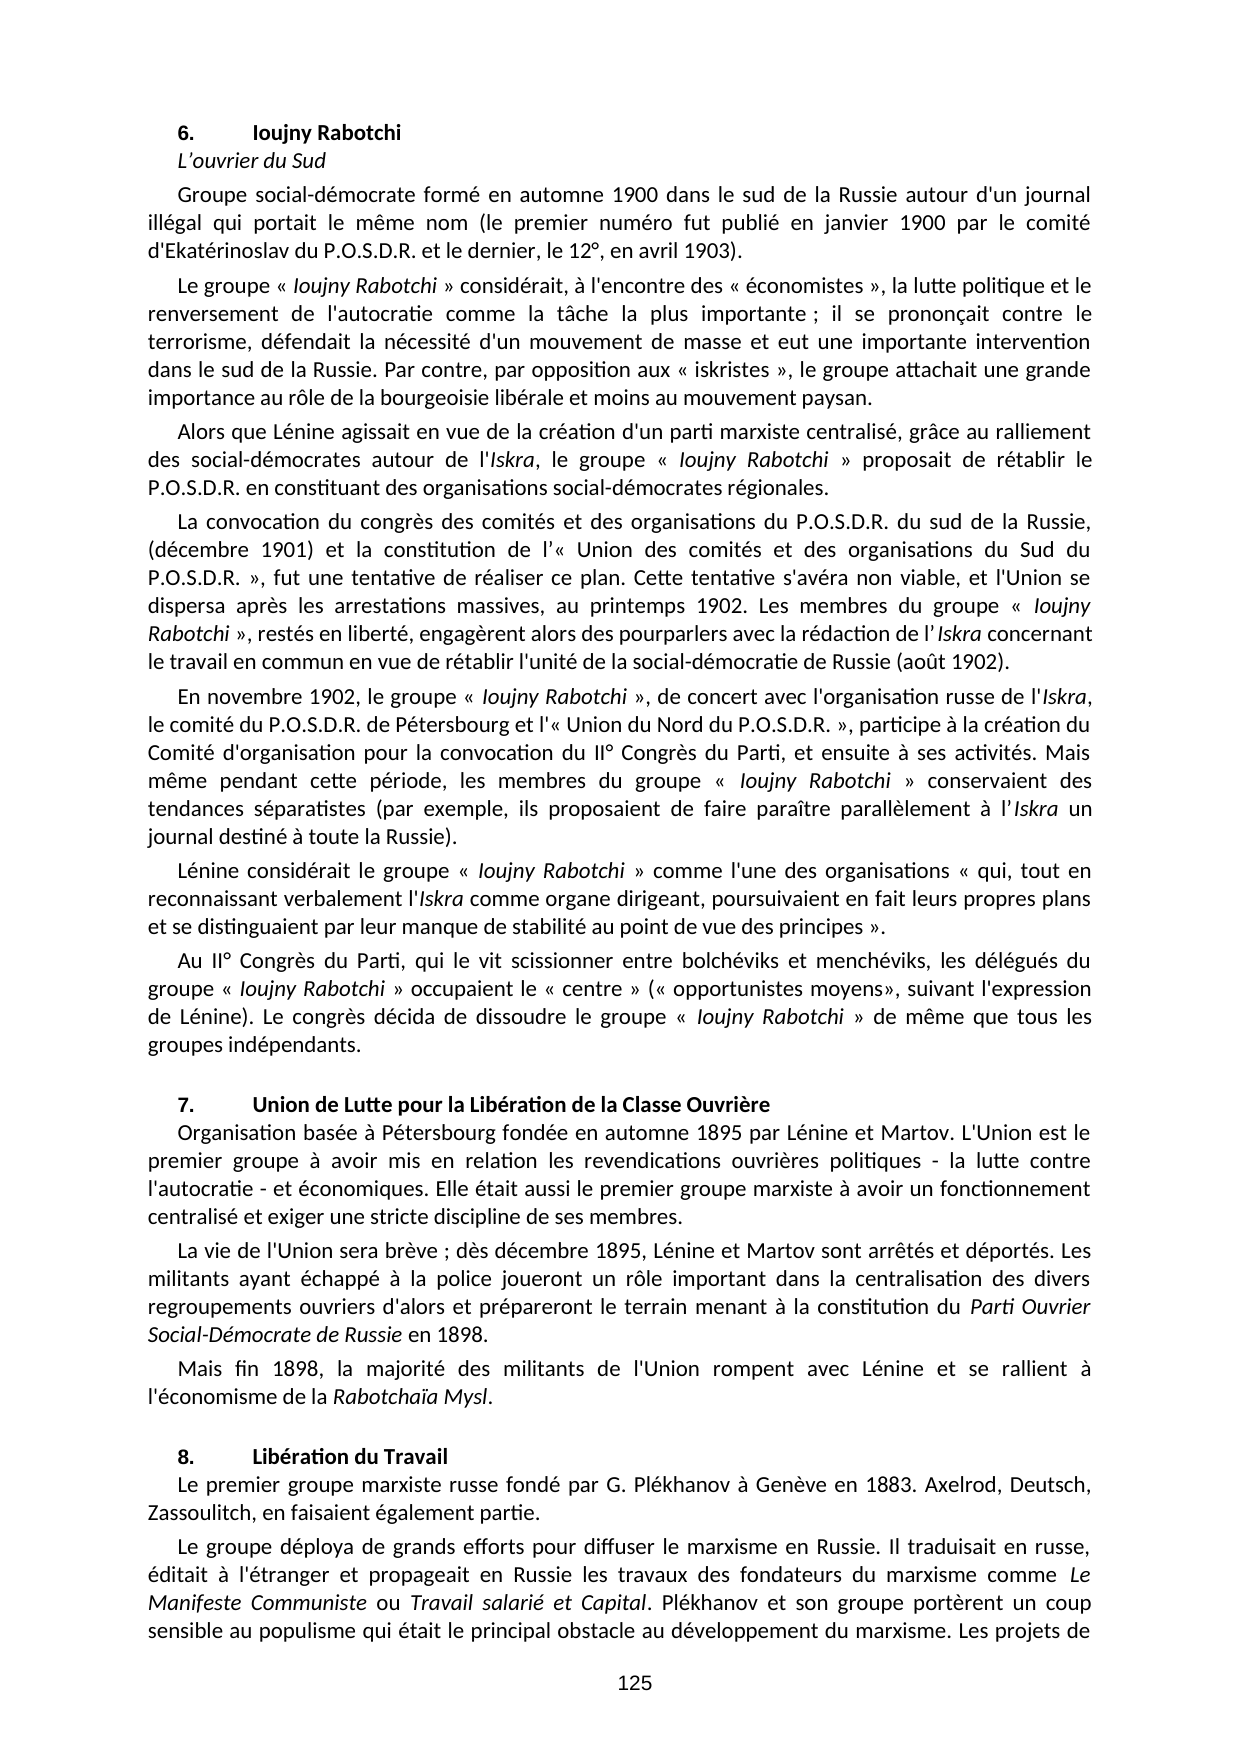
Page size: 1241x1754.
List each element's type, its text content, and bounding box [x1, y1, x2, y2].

subtitle Union de Lutte pour la Libération de la Classe Ouvrière [177, 1090, 1093, 1118]
text Au II° Congrès du Parti, qui le vit scissionner entre bolchéviks et menchéviks, les délégués du groupe « Ioujny Rabotchi » occupaient le « centre » (« opportunistes moyens», suivant l'expression de Lénine). Le congrès décida de dissoudre le groupe « Ioujny Rabotchi » de même que tous les groupes indépendants. [148, 946, 1093, 1058]
text Le premier groupe marxiste russe fondé par G. Plékhanov à Genève en 1883. Axelrod, Deutsch, Zassoulitch, en faisaient également partie. [148, 1470, 1093, 1526]
text Organisation basée à Pétersbourg fondée en automne 1895 par Lénine et Martov. L'Union est le premier groupe à avoir mis en relation les revendications ouvrières politiques - la lutte contre l'autocratie - et économiques. Elle était aussi le premier groupe marxiste à avoir un fonctionnement centralisé et exiger une stricte discipline de ses membres. [148, 1118, 1093, 1230]
text La vie de l'Union sera brève ; dès décembre 1895, Lénine et Martov sont arrêtés et déportés. Les militants ayant échappé à la police joueront un rôle important dans la centralisation des divers regroupements ouvriers d'alors et prépareront le terrain menant à la constitution du Parti Ouvrier Social-Démocrate de Russie en 1898. [148, 1236, 1093, 1348]
text La convocation du congrès des comités et des organisations du P.O.S.D.R. du sud de la Russie, (décembre 1901) et la constitution de l’« Union des comités et des organisations du Sud du P.O.S.D.R. », fut une tentative de réaliser ce plan. Cette tentative s'avéra non viable, et l'Union se dispersa après les arrestations massives, au printemps 1902. Les membres du groupe « Ioujny Rabotchi », restés en liberté, engagèrent alors des pourparlers avec la rédaction de l’Iskra concernant le travail en commun en vue de rétablir l'unité de la social-démocratie de Russie (août 1902). [148, 507, 1093, 676]
text Alors que Lénine agissait en vue de la création d'un parti marxiste centralisé, grâce au ralliement des social-démocrates autour de l'Iskra, le groupe « Ioujny Rabotchi » proposait de rétablir le P.O.S.D.R. en constituant des organisations social-démocrates régionales. [148, 417, 1093, 501]
text Le groupe « Ioujny Rabotchi » considérait, à l'encontre des « économistes », la lutte politique et le renversement de l'autocratie comme la tâche la plus importante ; il se prononçait contre le terrorisme, défendait la nécessité d'un mouvement de masse et eut une importante intervention dans le sud de la Russie. Par contre, par opposition aux « iskristes », le groupe attachait une grande importance au rôle de la bourgeoisie libérale et moins au mouvement paysan. [148, 271, 1093, 411]
text Le groupe déploya de grands efforts pour diffuser le marxisme en Russie. Il traduisait en russe, éditait à l'étranger et propageait en Russie les travaux des fondateurs du marxisme comme Le Manifeste Communiste ou Travail salarié et Capital. Plékhanov et son groupe portèrent un coup sensible au populisme qui était le principal obstacle au développement du marxisme. Les projets de [148, 1532, 1093, 1644]
text Groupe social-démocrate formé en automne 1900 dans le sud de la Russie autour d'un journal illégal qui portait le même nom (le premier numéro fut publié en janvier 1900 par le comité d'Ekatérinoslav du P.O.S.D.R. et le dernier, le 12°, en avril 1903). [148, 180, 1093, 264]
text Lénine considérait le groupe « Ioujny Rabotchi » comme l'une des organisations « qui, tout en reconnaissant verbalement l'Iskra comme organe dirigeant, poursuivaient en fait leurs propres plans et se distinguaient par leur manque de stabilité au point de vue des principes ». [148, 856, 1093, 940]
subtitle Libération du Travail [177, 1442, 1093, 1470]
subtitle L’ouvrier du Sud [148, 146, 1093, 174]
text Mais fin 1898, la majorité des militants de l'Union rompent avec Lénine et se rallient à l'économisme de la Rabotchaïa Mysl. [148, 1354, 1093, 1411]
text En novembre 1902, le groupe « Ioujny Rabotchi », de concert avec l'organisation russe de l'Iskra, le comité du P.O.S.D.R. de Pétersbourg et l'« Union du Nord du P.O.S.D.R. », participe à la création du Comité d'organisation pour la convocation du II° Congrès du Parti, et ensuite à ses activités. Mais même pendant cette période, les membres du groupe « Ioujny Rabotchi » conservaient des tendances séparatistes (par exemple, ils proposaient de faire paraître parallèlement à l’Iskra un journal destiné à toute la Russie). [148, 682, 1093, 850]
subtitle Ioujny Rabotchi [177, 118, 1093, 146]
